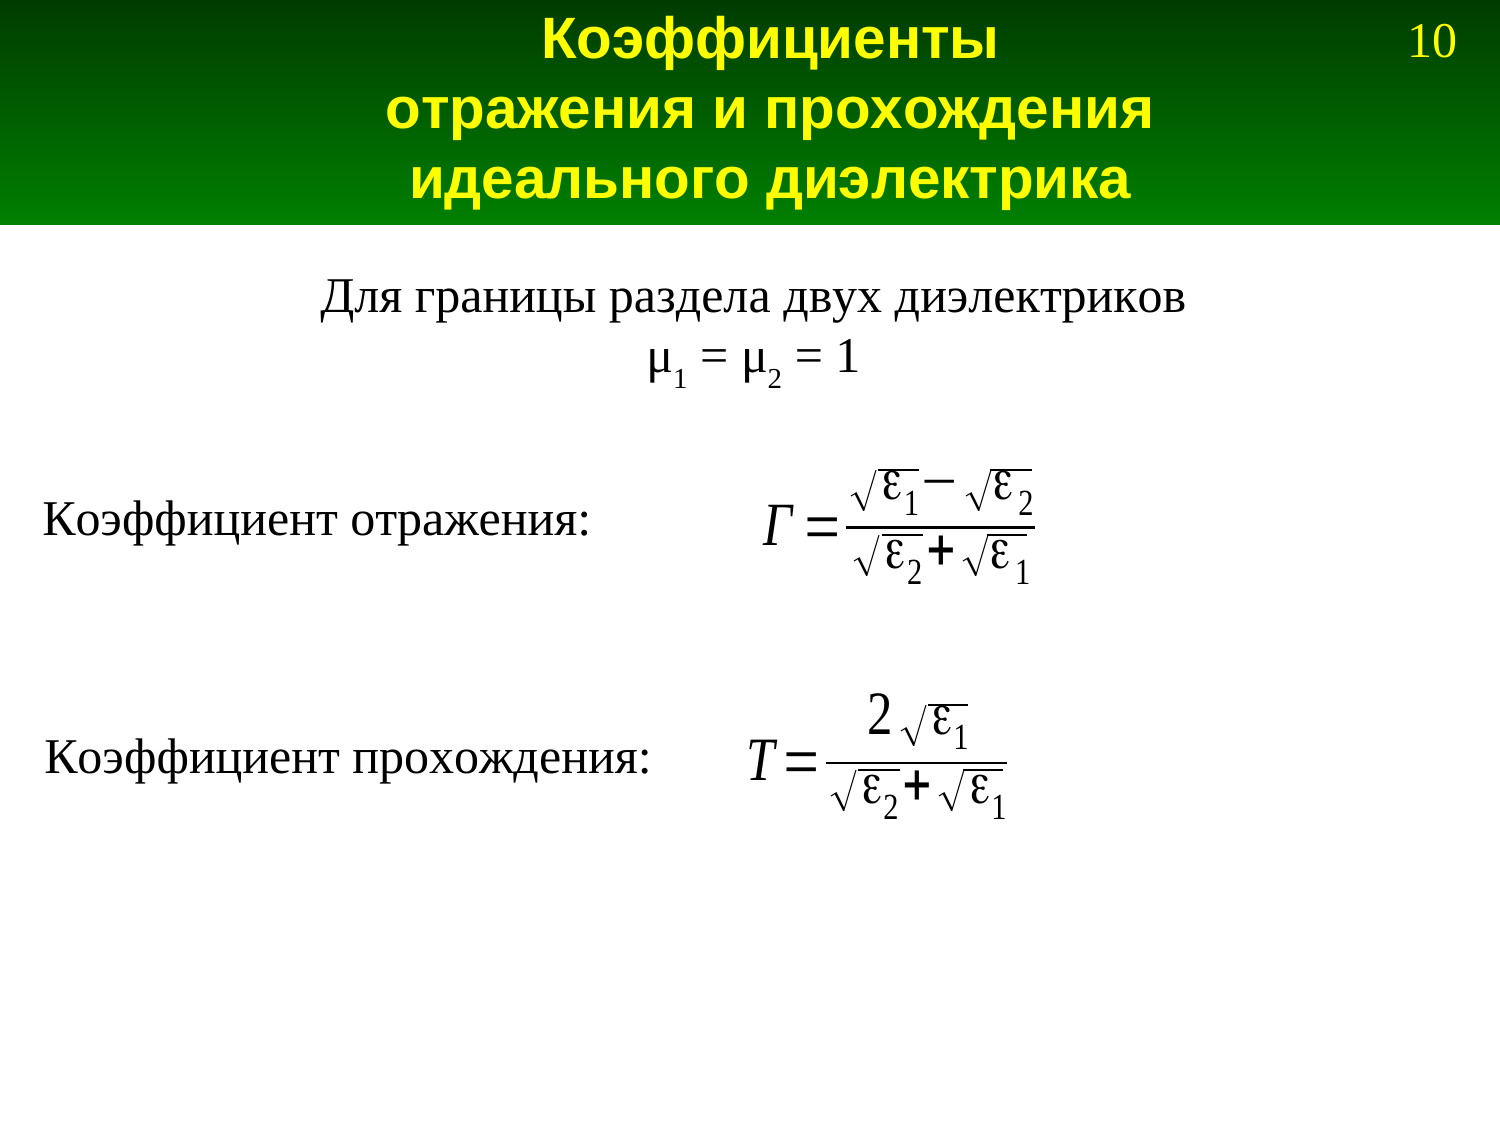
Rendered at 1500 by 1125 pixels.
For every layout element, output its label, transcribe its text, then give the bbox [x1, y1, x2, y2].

text_box Коэффициент прохождения: [29, 715, 667, 791]
text_box Для границы раздела двух диэлектриков μ1 = μ2 = 1 [305, 254, 1202, 403]
title Коэффициенты отражения и прохождения идеального диэлектрика [100, 0, 1441, 219]
text_box Коэффициент отражения: [27, 478, 607, 554]
chart [733, 680, 1023, 826]
chart [747, 464, 1051, 591]
